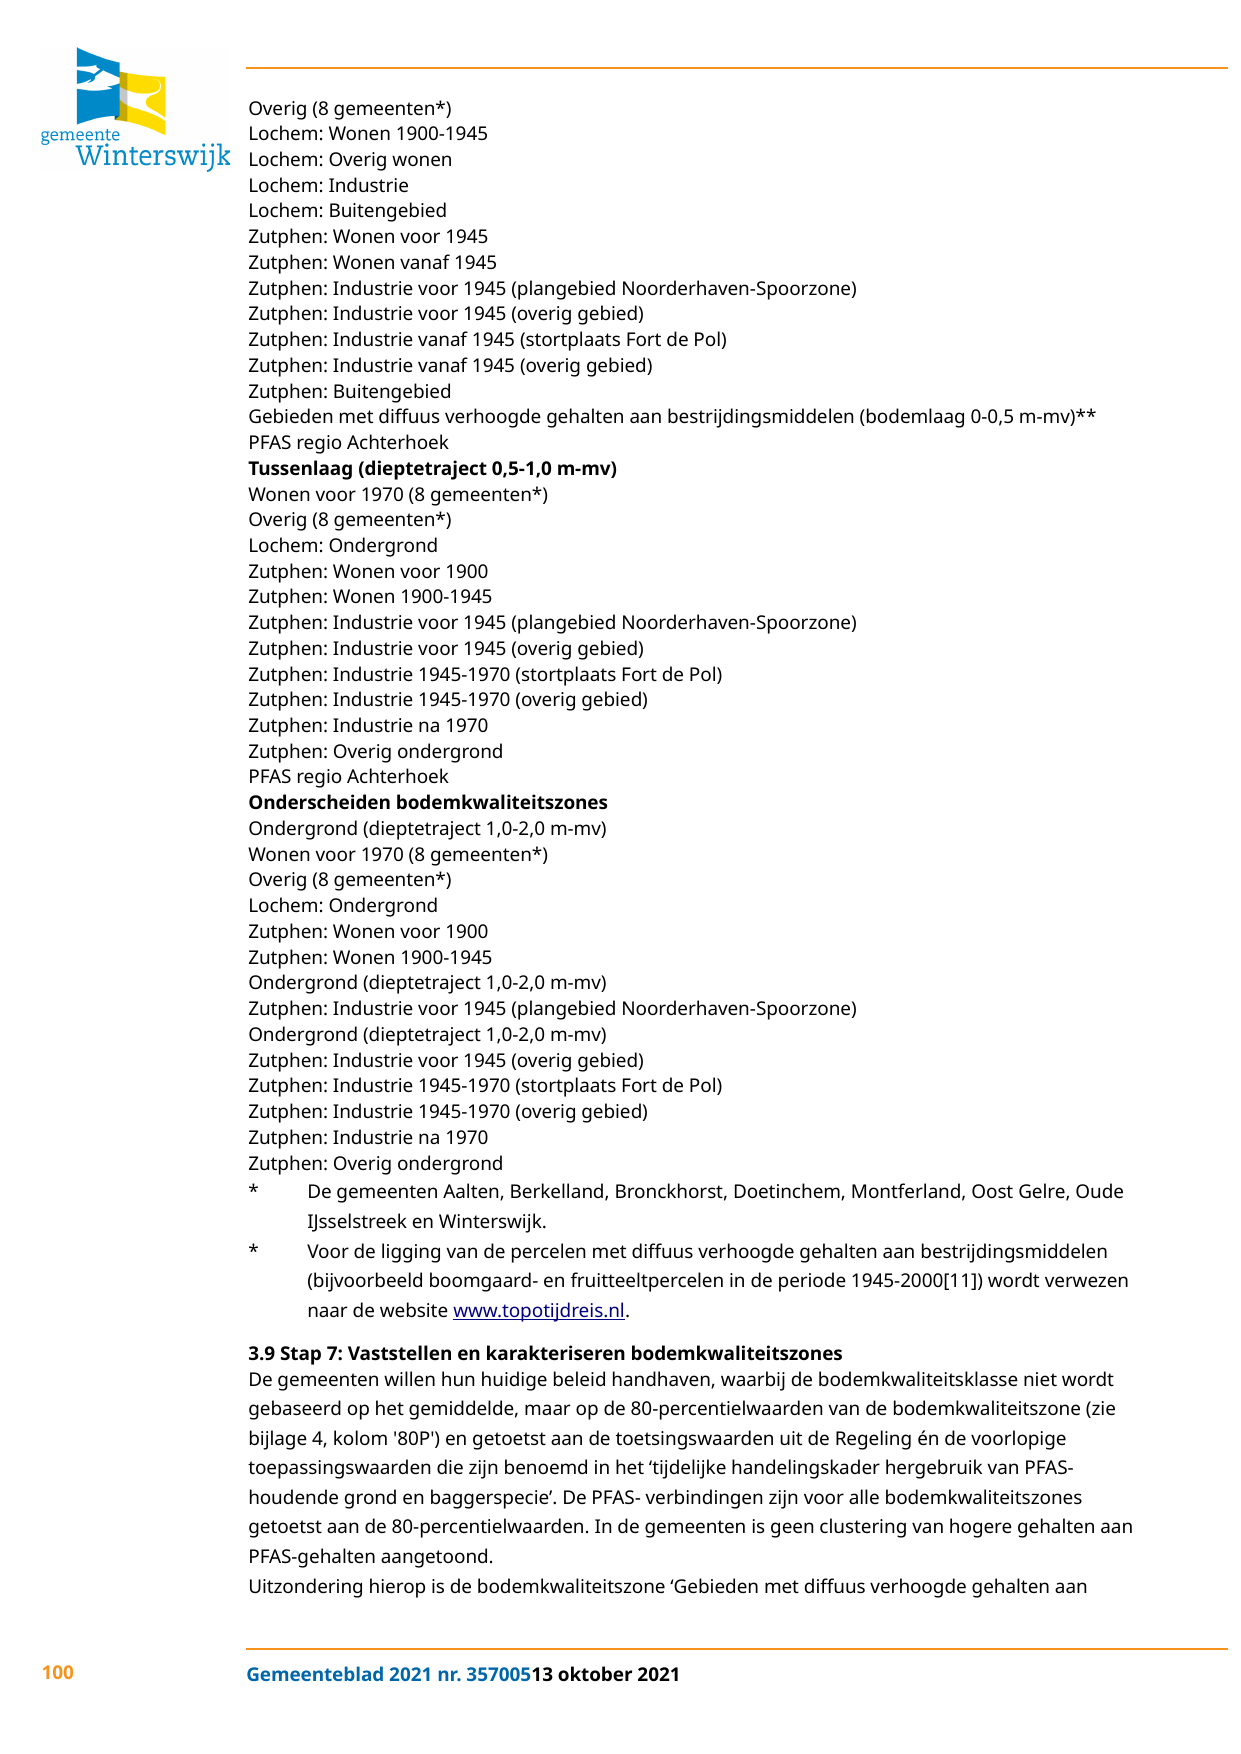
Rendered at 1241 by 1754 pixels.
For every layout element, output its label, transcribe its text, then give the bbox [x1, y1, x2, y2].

table_cell Wonen voor 1970 (8 gemeenten*) [248, 481, 1152, 506]
table_cell Zutphen: Overig ondergrond [248, 738, 1152, 764]
text Uitzondering hierop is de bodemkwaliteitszone ‘Gebieden met diffuus verhoogde gehalten aan [248, 1573, 1152, 1599]
table_cell Zutphen: Industrie voor 1945 (overig gebied) [248, 1047, 1152, 1072]
table_cell Ondergrond (dieptetraject 1,0-2,0 m-mv) [248, 815, 1152, 841]
table_cell Overig (8 gemeenten*) [248, 867, 1152, 892]
table_cell Lochem: Wonen 1900-1945 [248, 121, 1152, 146]
table_cell Zutphen: Industrie na 1970 [248, 1124, 1152, 1150]
table_cell Lochem: Buitengebied [248, 198, 1152, 223]
picture [41, 47, 231, 172]
table_cell PFAS regio Achterhoek [248, 764, 1152, 789]
table_cell Overig (8 gemeenten*) [248, 506, 1152, 532]
table_cell Zutphen: Buitengebied [248, 378, 1152, 403]
table_cell Zutphen: Wonen voor 1900 [248, 558, 1152, 584]
table_cell Zutphen: Industrie 1945-1970 (stortplaats Fort de Pol) [248, 1073, 1152, 1098]
list De gemeenten Aalten, Berkelland, Bronckhorst, Doetinchem, Montferland, Oost Gelre, Oude IJsselstreek en Winterswijk. [248, 1179, 1152, 1234]
table_cell Zutphen: Industrie voor 1945 (plangebied Noorderhaven-Spoorzone) [248, 995, 1152, 1021]
list Voor de ligging van de percelen met diffuus verhoogde gehalten aan bestrijdingsmiddelen (bijvoorbeeld boomgaard- en fruitteeltpercelen in de periode 1945-2000[11]) wordt verwezen naar de website www.topotijdreis.nl. [248, 1238, 1152, 1323]
table_cell Ondergrond (dieptetraject 1,0-2,0 m-mv) [248, 970, 1152, 995]
table_cell Zutphen: Industrie 1945-1970 (overig gebied) [248, 687, 1152, 712]
picture [225, 153, 231, 162]
table_cell Lochem: Ondergrond [248, 893, 1152, 918]
table_cell Zutphen: Industrie na 1970 [248, 712, 1152, 738]
text De gemeenten willen hun huidige beleid handhaven, waarbij de bodemkwaliteitsklasse niet wordt gebaseerd op het gemiddelde, maar op de 80-percentielwaarden van de bodemkwaliteitszone (zie bijlage 4, kolom '80P') en getoetst aan de toetsingswaarden uit de Regeling én de voorlopige toepassingswaarden die zijn benoemd in het ‘tijdelijke handelingskader hergebruik van PFAS-houdende grond en baggerspecie’. De PFAS- verbindingen zijn voor alle bodemkwaliteitszones getoetst aan de 80-percentielwaarden. In de gemeenten is geen clustering van hogere gehalten aan PFAS-gehalten aangetoond. [248, 1366, 1152, 1569]
table_cell Zutphen: Wonen 1900-1945 [248, 584, 1152, 609]
table_cell Tussenlaag (dieptetraject 0,5-1,0 m-mv) [248, 455, 1152, 481]
table_cell Lochem: Overig wonen [248, 146, 1152, 172]
table_cell Zutphen: Industrie 1945-1970 (overig gebied) [248, 1098, 1152, 1124]
table_cell Gebieden met diffuus verhoogde gehalten aan bestrijdingsmiddelen (bodemlaag 0-0,5 m-mv)** [248, 404, 1152, 429]
table_cell Ondergrond (dieptetraject 1,0-2,0 m-mv) [248, 1021, 1152, 1047]
table_cell Zutphen: Wonen voor 1900 [248, 918, 1152, 944]
table_cell Zutphen: Overig ondergrond [248, 1150, 1152, 1175]
table_cell Zutphen: Industrie vanaf 1945 (stortplaats Fort de Pol) [248, 326, 1152, 352]
table_cell Zutphen: Industrie voor 1945 (plangebied Noorderhaven-Spoorzone) [248, 275, 1152, 301]
table_cell Zutphen: Industrie 1945-1970 (stortplaats Fort de Pol) [248, 661, 1152, 687]
text 3.9 Stap 7: Vaststellen en karakteriseren bodemkwaliteitszones [248, 1340, 1152, 1366]
table_cell Wonen voor 1970 (8 gemeenten*) [248, 841, 1152, 867]
table_cell Zutphen: Industrie voor 1945 (overig gebied) [248, 301, 1152, 326]
table_cell Onderscheiden bodemkwaliteitszones [248, 790, 1152, 815]
table_cell Zutphen: Wonen voor 1945 [248, 224, 1152, 249]
table_cell Lochem: Ondergrond [248, 532, 1152, 558]
table_cell PFAS regio Achterhoek [248, 429, 1152, 455]
table_cell Lochem: Industrie [248, 172, 1152, 198]
table_cell Zutphen: Industrie voor 1945 (overig gebied) [248, 635, 1152, 661]
table_cell Zutphen: Industrie voor 1945 (plangebied Noorderhaven-Spoorzone) [248, 609, 1152, 635]
table_cell Zutphen: Industrie vanaf 1945 (overig gebied) [248, 352, 1152, 378]
table_cell Zutphen: Wonen vanaf 1945 [248, 249, 1152, 275]
table_cell Overig (8 gemeenten*) [248, 95, 1152, 121]
table_cell Zutphen: Wonen 1900-1945 [248, 944, 1152, 969]
